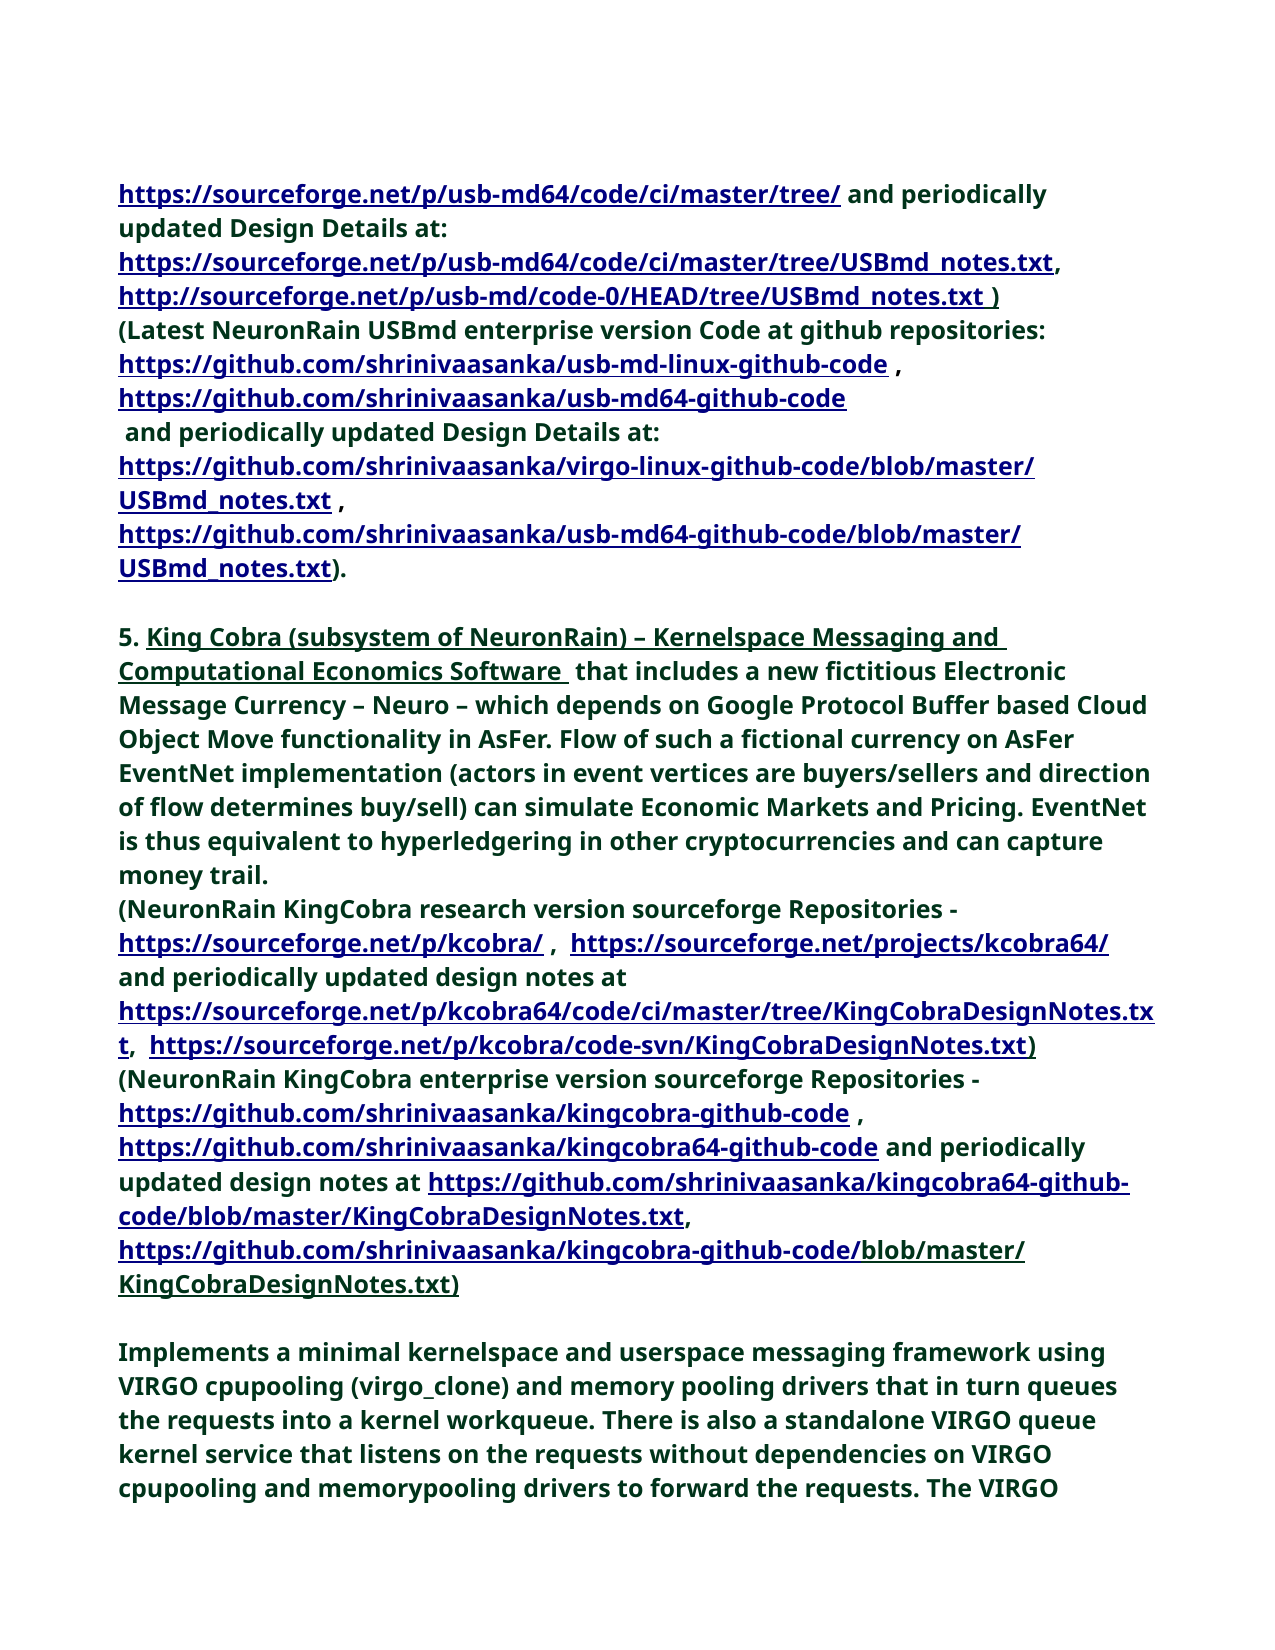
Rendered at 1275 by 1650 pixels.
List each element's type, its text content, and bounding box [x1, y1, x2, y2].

text and periodically updated Design Details at: https://github.com/shrinivaasanka/virgo-linux-github-code/blob/master/USBmd_notes.txt , https://github.com/shrinivaasanka/usb-md64-github-code/blob/master/USBmd_notes.txt). [118, 415, 1157, 585]
text Implements a minimal kernelspace and userspace messaging framework using VIRGO cpupooling (virgo_clone) and memory pooling drivers that in turn queues the requests into a kernel workqueue. There is also a standalone VIRGO queue kernel service that listens on the requests without dependencies on VIRGO cpupooling and memorypooling drivers to forward the requests. The VIRGO [118, 1334, 1157, 1505]
text 5. King Cobra (subsystem of NeuronRain) – Kernelspace Messaging and Computational Economics Software that includes a new fictitious Electronic Message Currency – Neuro – which depends on Google Protocol Buffer based Cloud Object Move functionality in AsFer. Flow of such a fictional currency on AsFer EventNet implementation (actors in event vertices are buyers/sellers and direction of flow determines buy/sell) can simulate Economic Markets and Pricing. EventNet is thus equivalent to hyperledgering in other cryptocurrencies and can capture money trail. [118, 619, 1157, 892]
text (NeuronRain KingCobra research version sourceforge Repositories - https://sourceforge.net/p/kcobra/ , https://sourceforge.net/projects/kcobra64/ and periodically updated design notes at https://sourceforge.net/p/kcobra64/code/ci/master/tree/KingCobraDesignNotes.txt, https://sourceforge.net/p/kcobra/code-svn/KingCobraDesignNotes.txt) [118, 892, 1157, 1062]
text http://sourceforge.net/p/usb-md/code-0/HEAD/tree/USBmd_notes.txt ) [118, 278, 1157, 313]
text (NeuronRain KingCobra enterprise version sourceforge Repositories - https://github.com/shrinivaasanka/kingcobra-github-code , https://github.com/shrinivaasanka/kingcobra64-github-code and periodically updated design notes at https://github.com/shrinivaasanka/kingcobra64-github-code/blob/master/KingCobraDesignNotes.txt, https://github.com/shrinivaasanka/kingcobra-github-code/blob/master/KingCobraDesignNotes.txt) [118, 1062, 1157, 1300]
text https://sourceforge.net/p/usb-md64/code/ci/master/tree/USBmd_notes.txt, [118, 244, 1157, 278]
text (Latest NeuronRain USBmd enterprise version Code at github repositories: https://github.com/shrinivaasanka/usb-md-linux-github-code , https://github.com/shrinivaasanka/usb-md64-github-code [118, 313, 1157, 415]
text https://sourceforge.net/p/usb-md64/code/ci/master/tree/ and periodically updated Design Details at: [118, 176, 1157, 244]
